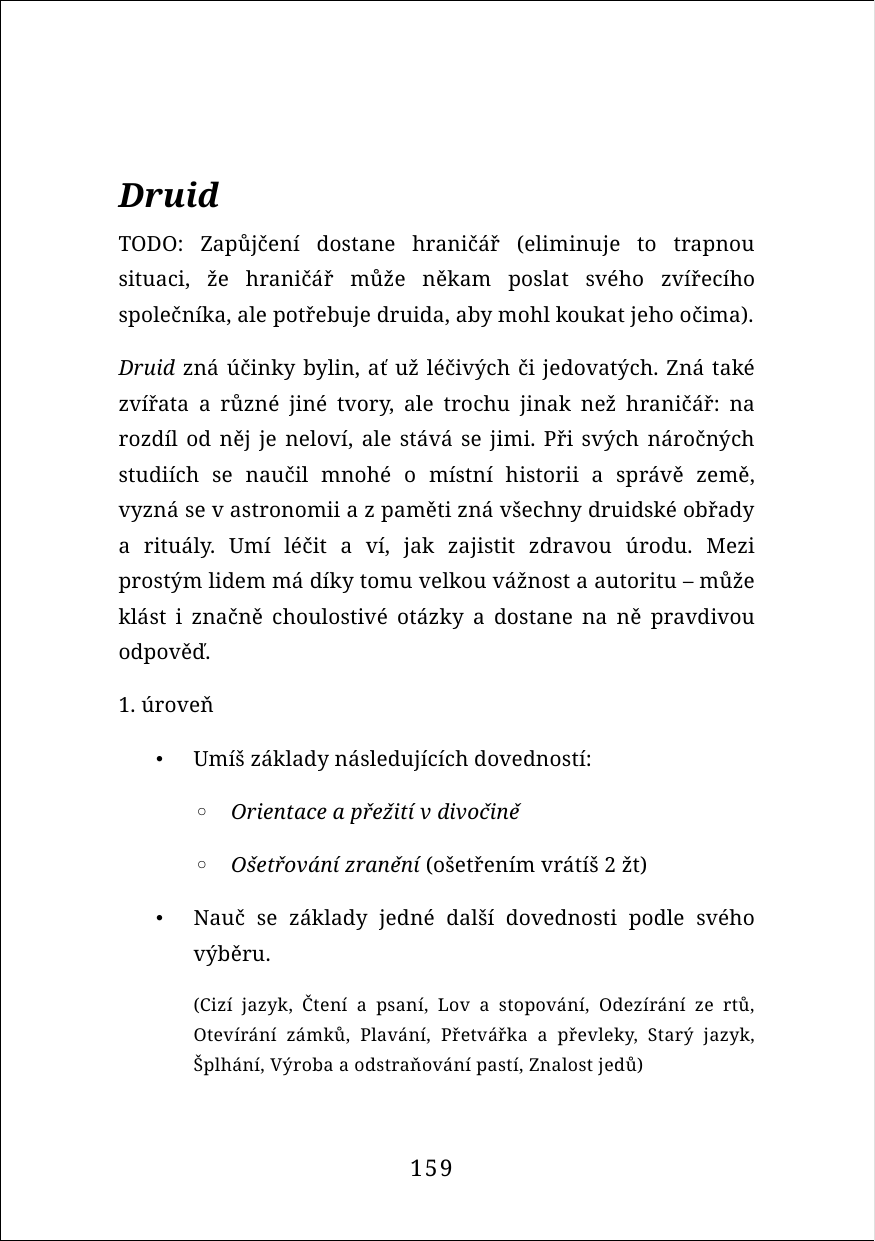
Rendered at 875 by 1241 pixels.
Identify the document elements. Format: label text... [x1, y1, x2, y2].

subtitle Druid [118, 172, 756, 217]
text TODO: Zapůjčení dostane hraničář (eliminuje to trapnou situaci, že hraničář může někam poslat svého zvířecího společníka, ale potřebuje druida, aby mohl koukat jeho očima). [118, 229, 756, 328]
text Druid zná účinky bylin, ať už léčivých či jedovatých. Zná také zvířata a různé jiné tvory, ale trochu jinak než hraničář: na rozdíl od něj je neloví, ale stává se jimi. Při svých náročných studiích se naučil mnohé o místní historii a správě země, vyzná se v astronomii a z paměti zná všechny druidské obřady a rituály. Umí léčit a ví, jak zajistit zdravou úrodu. Mezi prostým lidem má díky tomu velkou vážnost a autoritu – může klást i značně choulostivé otázky a dostane na ně pravdivou odpověď. [118, 353, 756, 666]
list Umíš základy následujících dovedností: [156, 744, 756, 772]
text 1. úroveň [118, 691, 756, 719]
list Ošetřování zranění (ošetřením vrátíš 2 žt) [193, 850, 756, 879]
list Nauč se základy jedné další dovednosti podle svého výběru. [156, 903, 756, 967]
list (Cizí jazyk, Čtení a psaní, Lov a stopování, Odezírání ze rtů, Otevírání zámků, Plavání, Přetvářka a převleky, Starý jazyk, Šplhání, Výroba a odstraňování pastí, Znalost jedů) [156, 992, 756, 1077]
list Orientace a přežití v divočině [193, 797, 756, 826]
